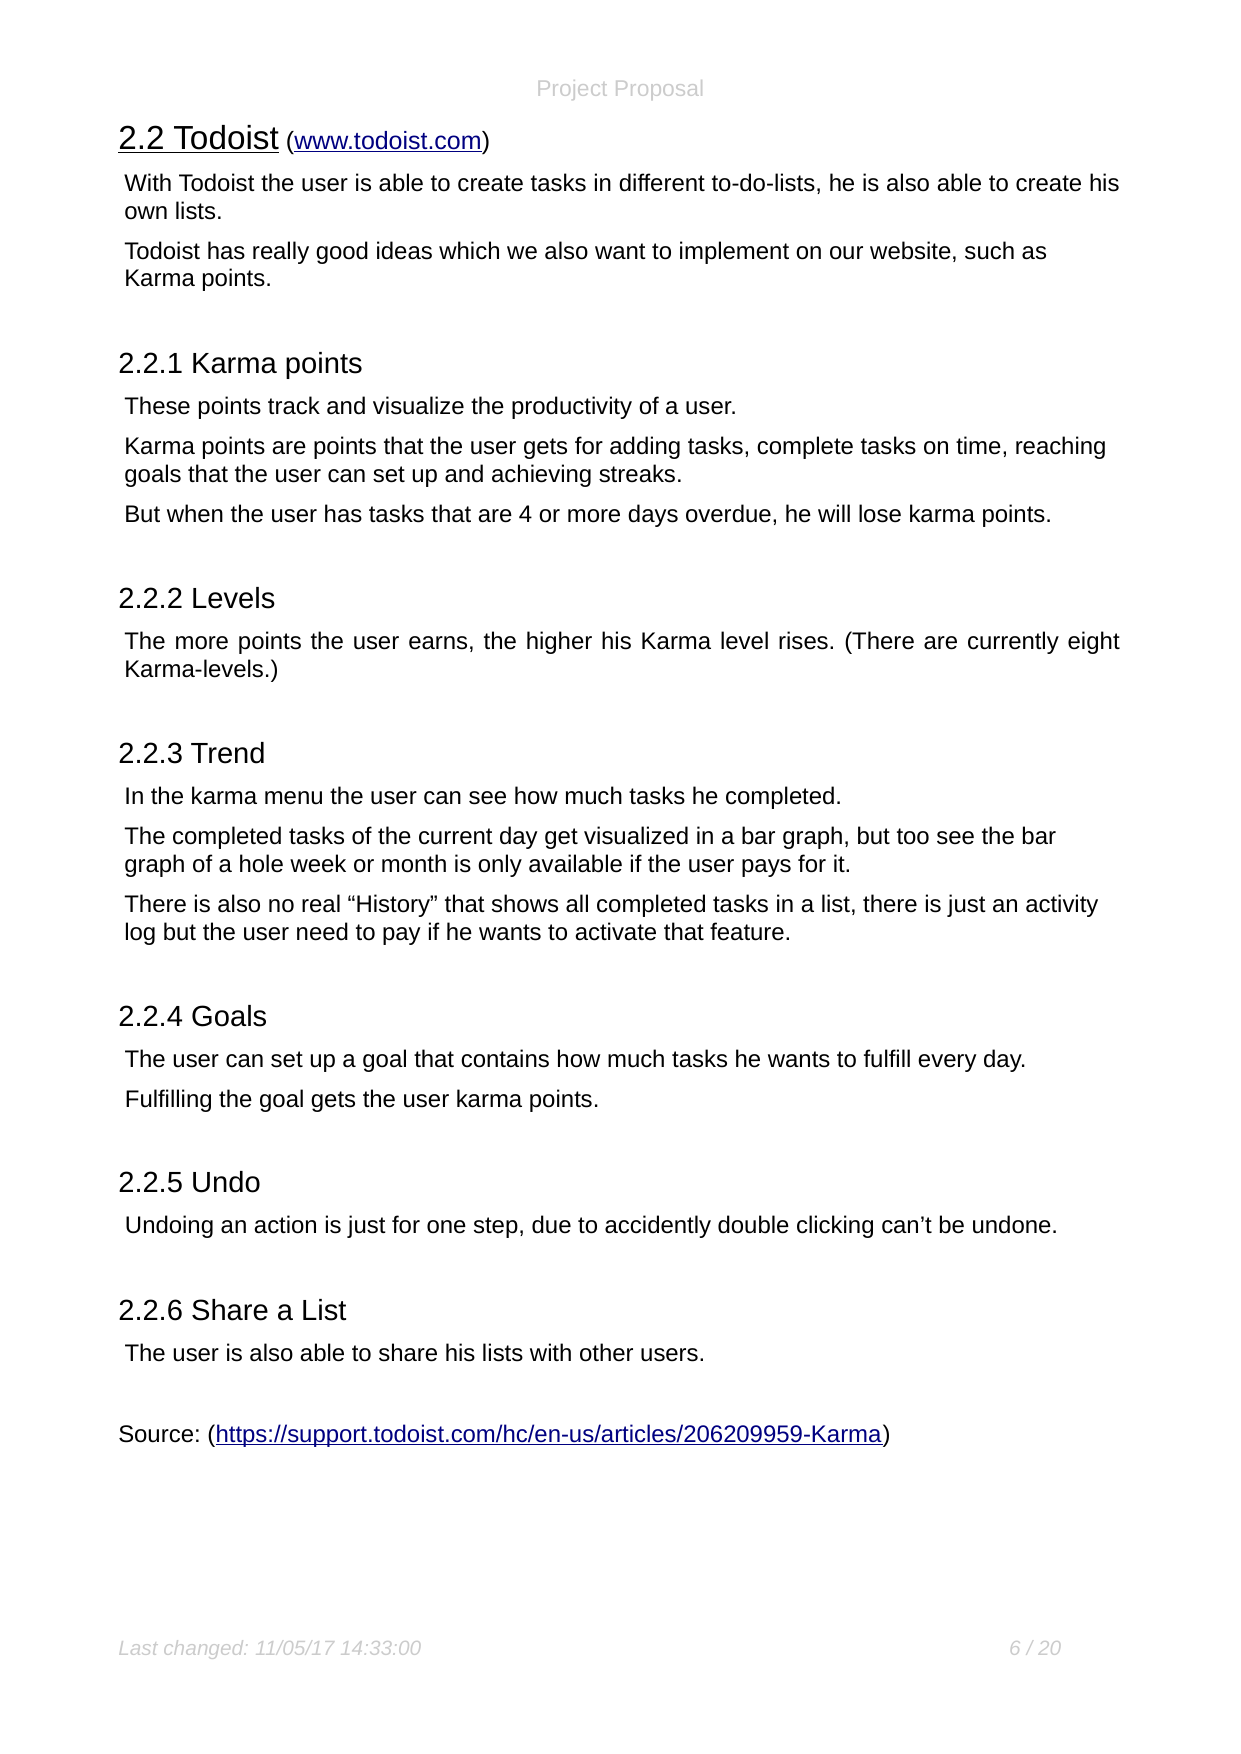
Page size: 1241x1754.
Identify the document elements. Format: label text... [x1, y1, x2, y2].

text Undoing an action is just for one step, due to accidently double clicking can’t be undone. [118, 1211, 1122, 1239]
text Todoist has really good ideas which we also want to implement on our website, such as Karma points. [124, 237, 1122, 292]
text The more points the user earns, the higher his Karma level rises. (There are currently eight Karma-levels.) [124, 627, 1122, 682]
text In the karma menu the user can see how much tasks he completed. [124, 782, 1122, 809]
text The completed tasks of the current day get visualized in a bar graph, but too see the bar graph of a hole week or month is only available if the user pays for it. [124, 822, 1122, 877]
text 2.2.4 Goals [118, 999, 1122, 1032]
text 2.2.3 Trend [118, 736, 1122, 769]
text Source: (https://support.todoist.com/hc/en-us/articles/206209959-Karma) [118, 1420, 1122, 1447]
text 2.2.2 Levels [118, 581, 1122, 614]
text 2.2 Todoist (www.todoist.com) [118, 118, 1122, 157]
text There is also no real “History” that shows all completed tasks in a list, there is just an activity log but the user need to pay if he wants to activate that feature. [124, 890, 1122, 945]
text With Todoist the user is able to create tasks in different to-do-lists, he is also able to create his own lists. [124, 169, 1122, 224]
text 2.2.5 Undo [118, 1165, 1122, 1199]
text The user is also able to share his lists with other users. [118, 1338, 1122, 1366]
text But when the user has tasks that are 4 or more days overdue, he will lose karma points. [124, 499, 1122, 527]
text These points track and visualize the productivity of a user. [124, 392, 1122, 419]
text 2.2.6 Share a List [118, 1292, 1122, 1326]
text 2.2.1 Karma points [118, 346, 1122, 379]
text The user can set up a goal that contains how much tasks he wants to fulfill every day. [118, 1045, 1122, 1072]
text Karma points are points that the user gets for adding tasks, complete tasks on time, reaching goals that the user can set up and achieving streaks. [124, 432, 1122, 487]
text Fulfilling the goal gets the user karma points. [118, 1085, 1122, 1112]
